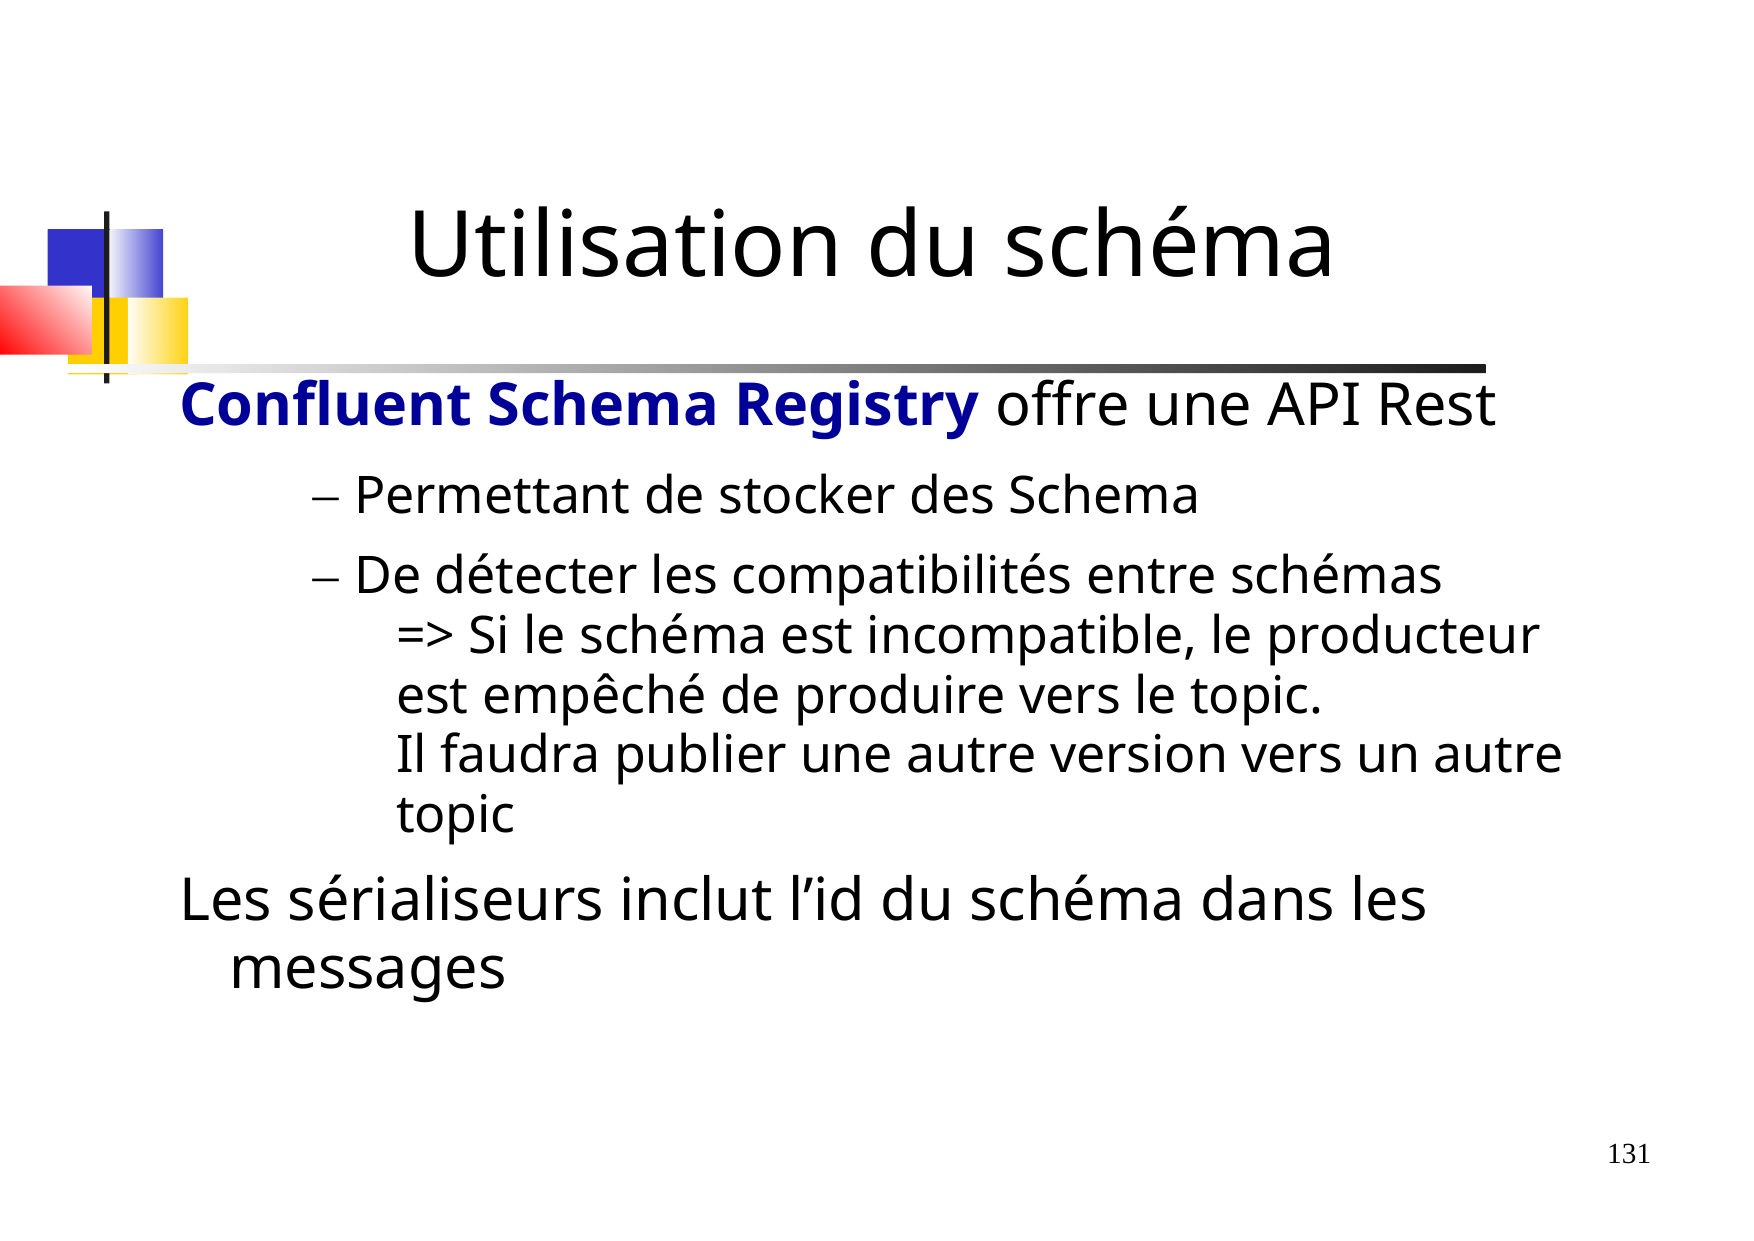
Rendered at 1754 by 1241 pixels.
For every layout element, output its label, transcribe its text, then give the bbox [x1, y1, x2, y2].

list Confluent Schema Registry offre une API Rest Permettant de stocker des Schema De détecter les compatibilités entre schémas => Si le schéma est incompatible, le producteur est empêché de produire vers le topic. Il faudra publier une autre version vers un autre topic Les sérialiseurs inclut l’id du schéma dans les messages [179, 371, 1567, 1091]
title Utilisation du schéma [179, 139, 1567, 351]
